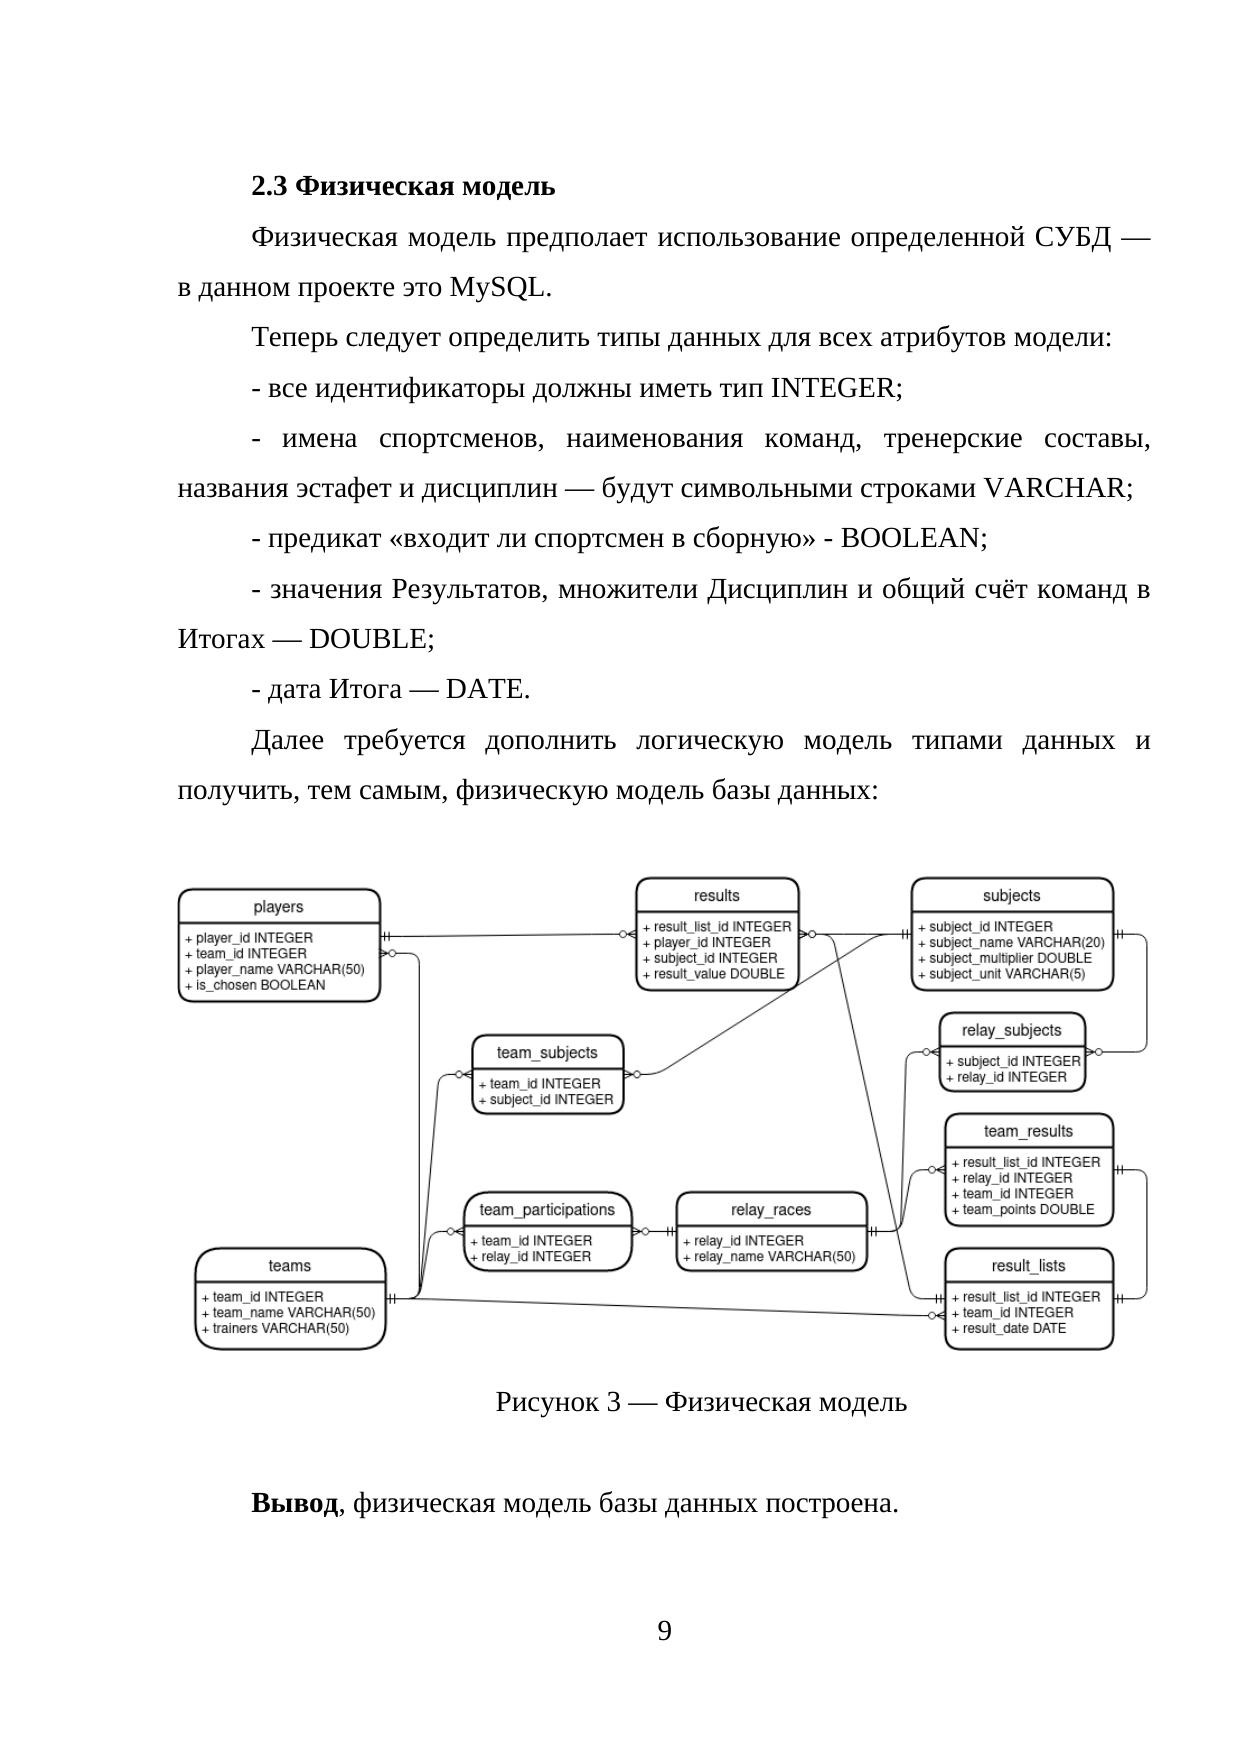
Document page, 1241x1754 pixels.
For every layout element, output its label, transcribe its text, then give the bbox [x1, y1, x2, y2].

text - значения Результатов, множители Дисциплин и общий счёт команд в Итогах — DOUBLE; [177, 571, 1152, 655]
text Физическая модель предполает использование определенной СУБД — в данном проекте это MySQL. [177, 219, 1152, 303]
text Далее требуется дополнить логическую модель типами данных и получить, тем самым, физическую модель базы данных: [177, 722, 1152, 806]
text 2.3 Физическая модель [177, 168, 1152, 202]
text Вывод, физическая модель базы данных построена. [177, 1485, 1152, 1518]
picture [177, 872, 1152, 1351]
text - все идентификаторы должны иметь тип INTEGER; [177, 370, 1152, 403]
text - дата Итога — DATE. [177, 672, 1152, 705]
text Теперь следует определить типы данных для всех атрибутов модели: [177, 319, 1152, 353]
text - имена спортсменов, наименования команд, тренерские составы, названия эстафет и дисциплин — будут символьными строками VARCHAR; [177, 420, 1152, 504]
text Рисунок 3 — Физическая модель [177, 1351, 1152, 1418]
text - предикат «входит ли спортсмен в сборную» - BOOLEAN; [177, 521, 1152, 554]
